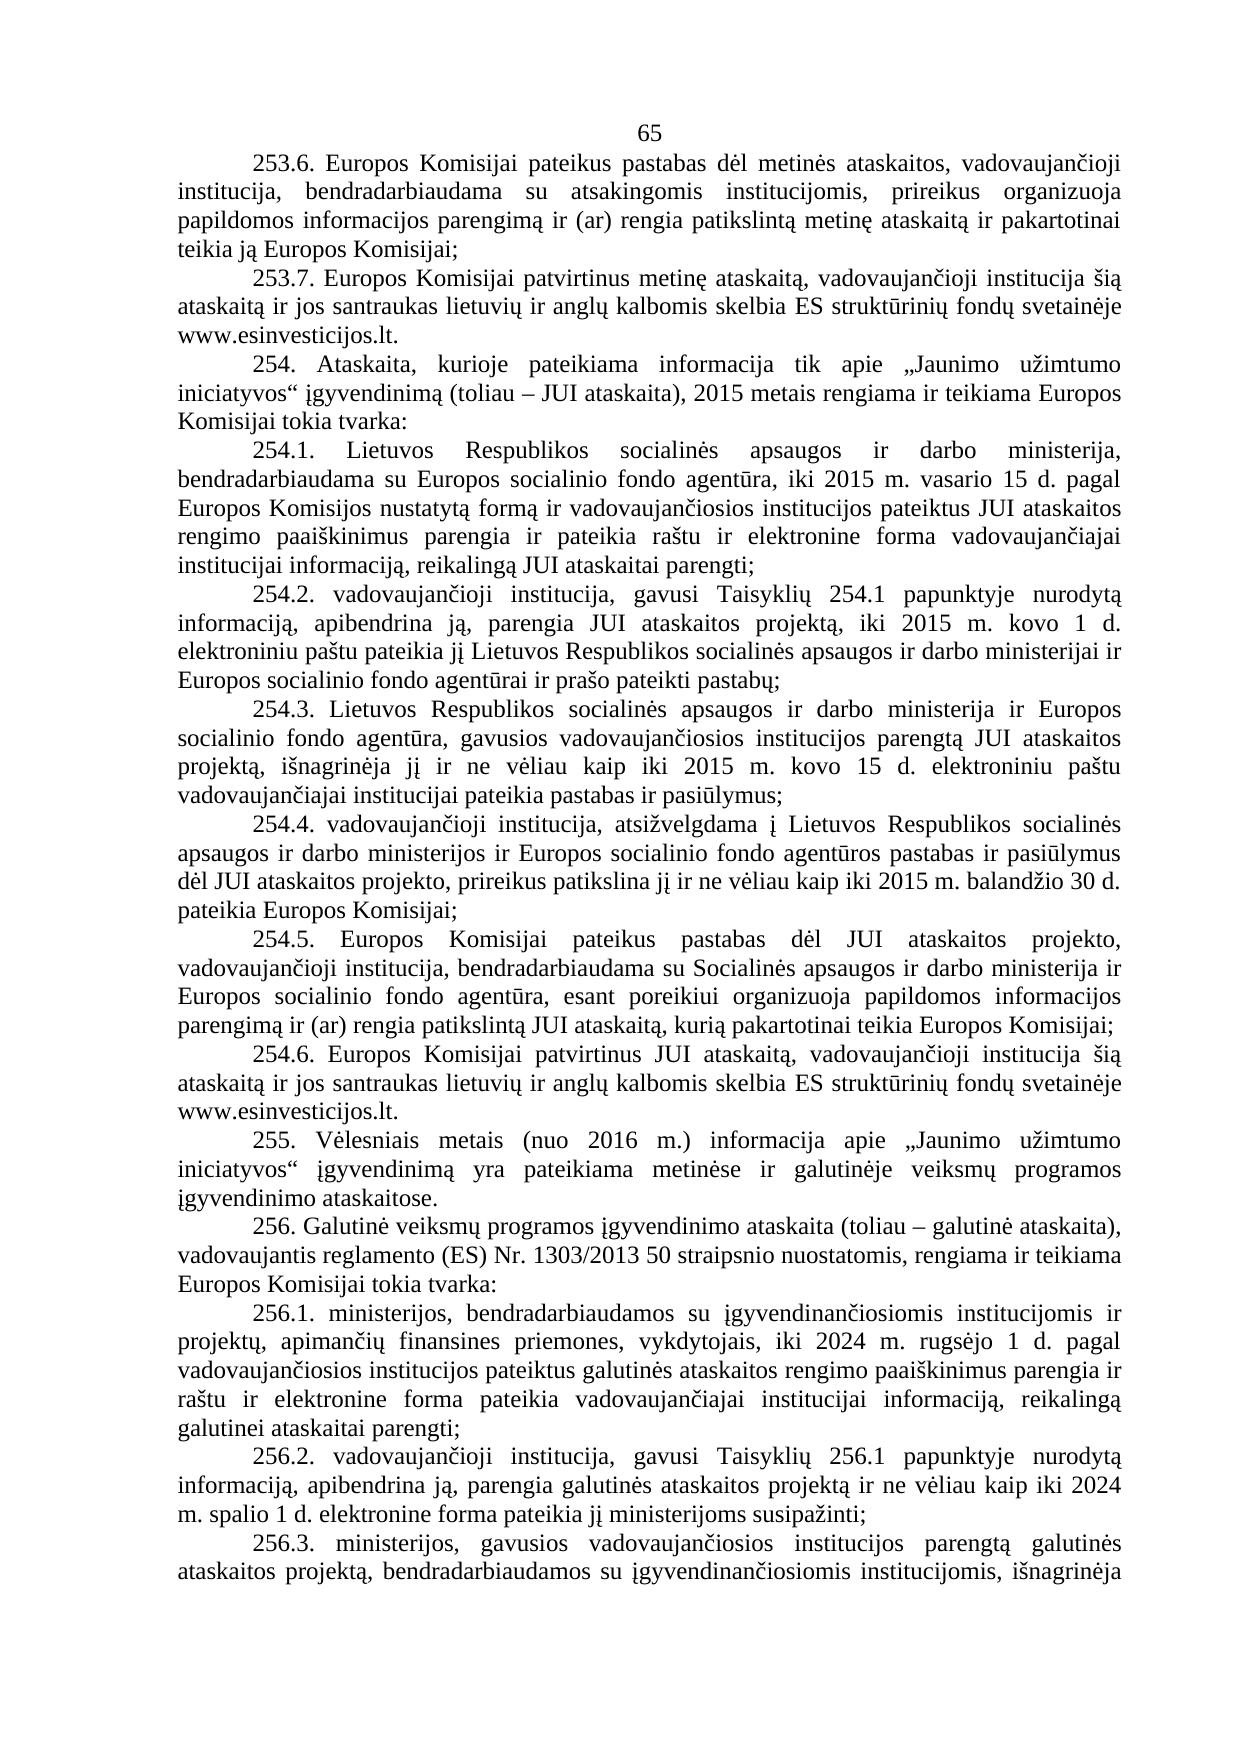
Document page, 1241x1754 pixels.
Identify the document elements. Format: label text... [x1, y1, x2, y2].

text 254.6. Europos Komisijai patvirtinus JUI ataskaitą, vadovaujančioji institucija šią ataskaitą ir jos santraukas lietuvių ir anglų kalbomis skelbia ES struktūrinių fondų svetainėje www.esinvesticijos.lt. [177, 1039, 1122, 1125]
text 254.1. Lietuvos Respublikos socialinės apsaugos ir darbo ministerija, bendradarbiaudama su Europos socialinio fondo agentūra, iki 2015 m. vasario 15 d. pagal Europos Komisijos nustatytą formą ir vadovaujančiosios institucijos pateiktus JUI ataskaitos rengimo paaiškinimus parengia ir pateikia raštu ir elektronine forma vadovaujančiajai institucijai informaciją, reikalingą JUI ataskaitai parengti; [177, 435, 1122, 579]
text 254.4. vadovaujančioji institucija, atsižvelgdama į Lietuvos Respublikos socialinės apsaugos ir darbo ministerijos ir Europos socialinio fondo agentūros pastabas ir pasiūlymus dėl JUI ataskaitos projekto, prireikus patikslina jį ir ne vėliau kaip iki 2015 m. balandžio 30 d. pateikia Europos Komisijai; [177, 809, 1122, 924]
text 253.6. Europos Komisijai pateikus pastabas dėl metinės ataskaitos, vadovaujančioji institucija, bendradarbiaudama su atsakingomis institucijomis, prireikus organizuoja papildomos informacijos parengimą ir (ar) rengia patikslintą metinę ataskaitą ir pakartotinai teikia ją Europos Komisijai; [177, 148, 1122, 263]
text 255. Vėlesniais metais (nuo 2016 m.) informacija apie „Jaunimo užimtumo iniciatyvos“ įgyvendinimą yra pateikiama metinėse ir galutinėje veiksmų programos įgyvendinimo ataskaitose. [177, 1125, 1122, 1211]
text 256. Galutinė veiksmų programos įgyvendinimo ataskaita (toliau – galutinė ataskaita), vadovaujantis reglamento (ES) Nr. 1303/2013 50 straipsnio nuostatomis, rengiama ir teikiama Europos Komisijai tokia tvarka: [177, 1211, 1122, 1298]
text 254.5. Europos Komisijai pateikus pastabas dėl JUI ataskaitos projekto, vadovaujančioji institucija, bendradarbiaudama su Socialinės apsaugos ir darbo ministerija ir Europos socialinio fondo agentūra, esant poreikiui organizuoja papildomos informacijos parengimą ir (ar) rengia patikslintą JUI ataskaitą, kurią pakartotinai teikia Europos Komisijai; [177, 924, 1122, 1039]
text 254.2. vadovaujančioji institucija, gavusi Taisyklių 254.1 papunktyje nurodytą informaciją, apibendrina ją, parengia JUI ataskaitos projektą, iki 2015 m. kovo 1 d. elektroniniu paštu pateikia jį Lietuvos Respublikos socialinės apsaugos ir darbo ministerijai ir Europos socialinio fondo agentūrai ir prašo pateikti pastabų; [177, 579, 1122, 694]
text 254. Ataskaita, kurioje pateikiama informacija tik apie „Jaunimo užimtumo iniciatyvos“ įgyvendinimą (toliau – JUI ataskaita), 2015 metais rengiama ir teikiama Europos Komisijai tokia tvarka: [177, 349, 1122, 435]
text 256.3. ministerijos, gavusios vadovaujančiosios institucijos parengtą galutinės ataskaitos projektą, bendradarbiaudamos su įgyvendinančiosiomis institucijomis, išnagrinėja [177, 1528, 1122, 1585]
text 254.3. Lietuvos Respublikos socialinės apsaugos ir darbo ministerija ir Europos socialinio fondo agentūra, gavusios vadovaujančiosios institucijos parengtą JUI ataskaitos projektą, išnagrinėja jį ir ne vėliau kaip iki 2015 m. kovo 15 d. elektroniniu paštu vadovaujančiajai institucijai pateikia pastabas ir pasiūlymus; [177, 694, 1122, 809]
text 256.1. ministerijos, bendradarbiaudamos su įgyvendinančiosiomis institucijomis ir projektų, apimančių finansines priemones, vykdytojais, iki 2024 m. rugsėjo 1 d. pagal vadovaujančiosios institucijos pateiktus galutinės ataskaitos rengimo paaiškinimus parengia ir raštu ir elektronine forma pateikia vadovaujančiajai institucijai informaciją, reikalingą galutinei ataskaitai parengti; [177, 1298, 1122, 1441]
text 253.7. Europos Komisijai patvirtinus metinę ataskaitą, vadovaujančioji institucija šią ataskaitą ir jos santraukas lietuvių ir anglų kalbomis skelbia ES struktūrinių fondų svetainėje www.esinvesticijos.lt. [177, 263, 1122, 349]
text 256.2. vadovaujančioji institucija, gavusi Taisyklių 256.1 papunktyje nurodytą informaciją, apibendrina ją, parengia galutinės ataskaitos projektą ir ne vėliau kaip iki 2024 m. spalio 1 d. elektronine forma pateikia jį ministerijoms susipažinti; [177, 1441, 1122, 1528]
